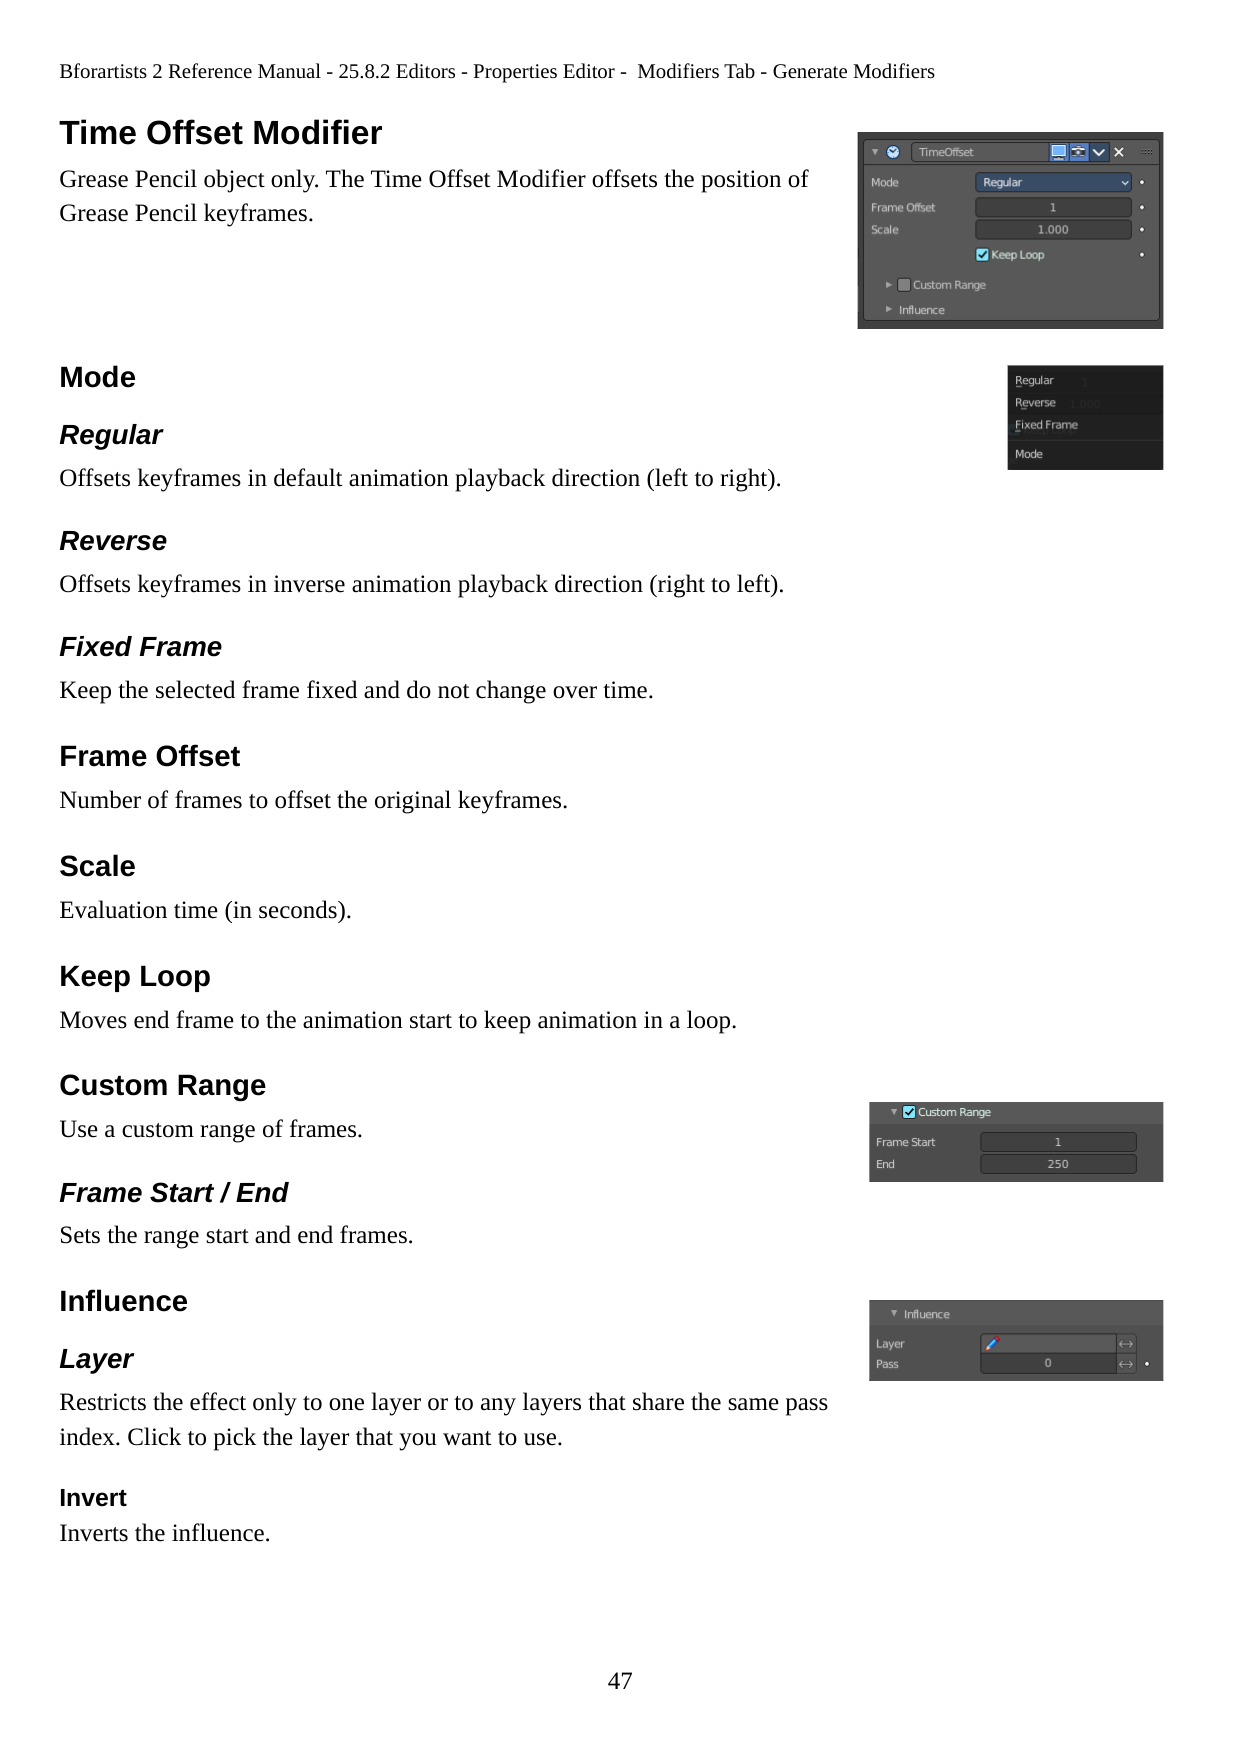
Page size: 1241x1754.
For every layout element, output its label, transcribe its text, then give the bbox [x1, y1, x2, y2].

text Use a custom range of frames. [59, 1114, 869, 1143]
text Restricts the effect only to one layer or to any layers that share the same pass index. Click to pick the layer that you want to use. [59, 1387, 1181, 1451]
subtitle Influence [59, 1284, 1181, 1318]
text Offsets keyframes in inverse animation playback direction (right to left). [59, 569, 1181, 598]
picture [869, 1300, 1164, 1381]
subtitle [1164, 419, 1181, 451]
subtitle Custom Range [59, 1068, 1181, 1102]
subtitle Mode [59, 360, 1181, 394]
subtitle Keep Loop [59, 958, 1181, 992]
text Moves end frame to the animation start to keep animation in a loop. [59, 1005, 1181, 1033]
picture [857, 132, 1164, 329]
subtitle Reverse [59, 525, 1181, 557]
picture [1007, 365, 1164, 470]
subtitle Frame Start / End [59, 1176, 1181, 1208]
text Sets the range start and end frames. [59, 1221, 1181, 1249]
text Evaluation time (in seconds). [59, 895, 1181, 923]
text Inverts the influence. [59, 1518, 1181, 1547]
text Grease Pencil object only. The Time Offset Modifier offsets the position of Grease Pencil keyframes. [59, 164, 857, 227]
subtitle Fixed Frame [59, 631, 1181, 662]
subtitle Frame Offset [59, 739, 1181, 772]
text Keep the selected frame fixed and do not change over time. [59, 675, 1181, 704]
subtitle [1164, 1343, 1181, 1375]
subtitle Invert [59, 1483, 1181, 1512]
text Number of frames to offset the original keyframes. [59, 785, 1181, 814]
picture [869, 1102, 1164, 1182]
subtitle Regular [59, 419, 1007, 451]
subtitle Layer [59, 1343, 869, 1375]
subtitle Scale [59, 848, 1181, 882]
text Offsets keyframes in default animation playback direction (left to right). [59, 463, 1181, 492]
subtitle Time Offset Modifier [59, 113, 1181, 151]
